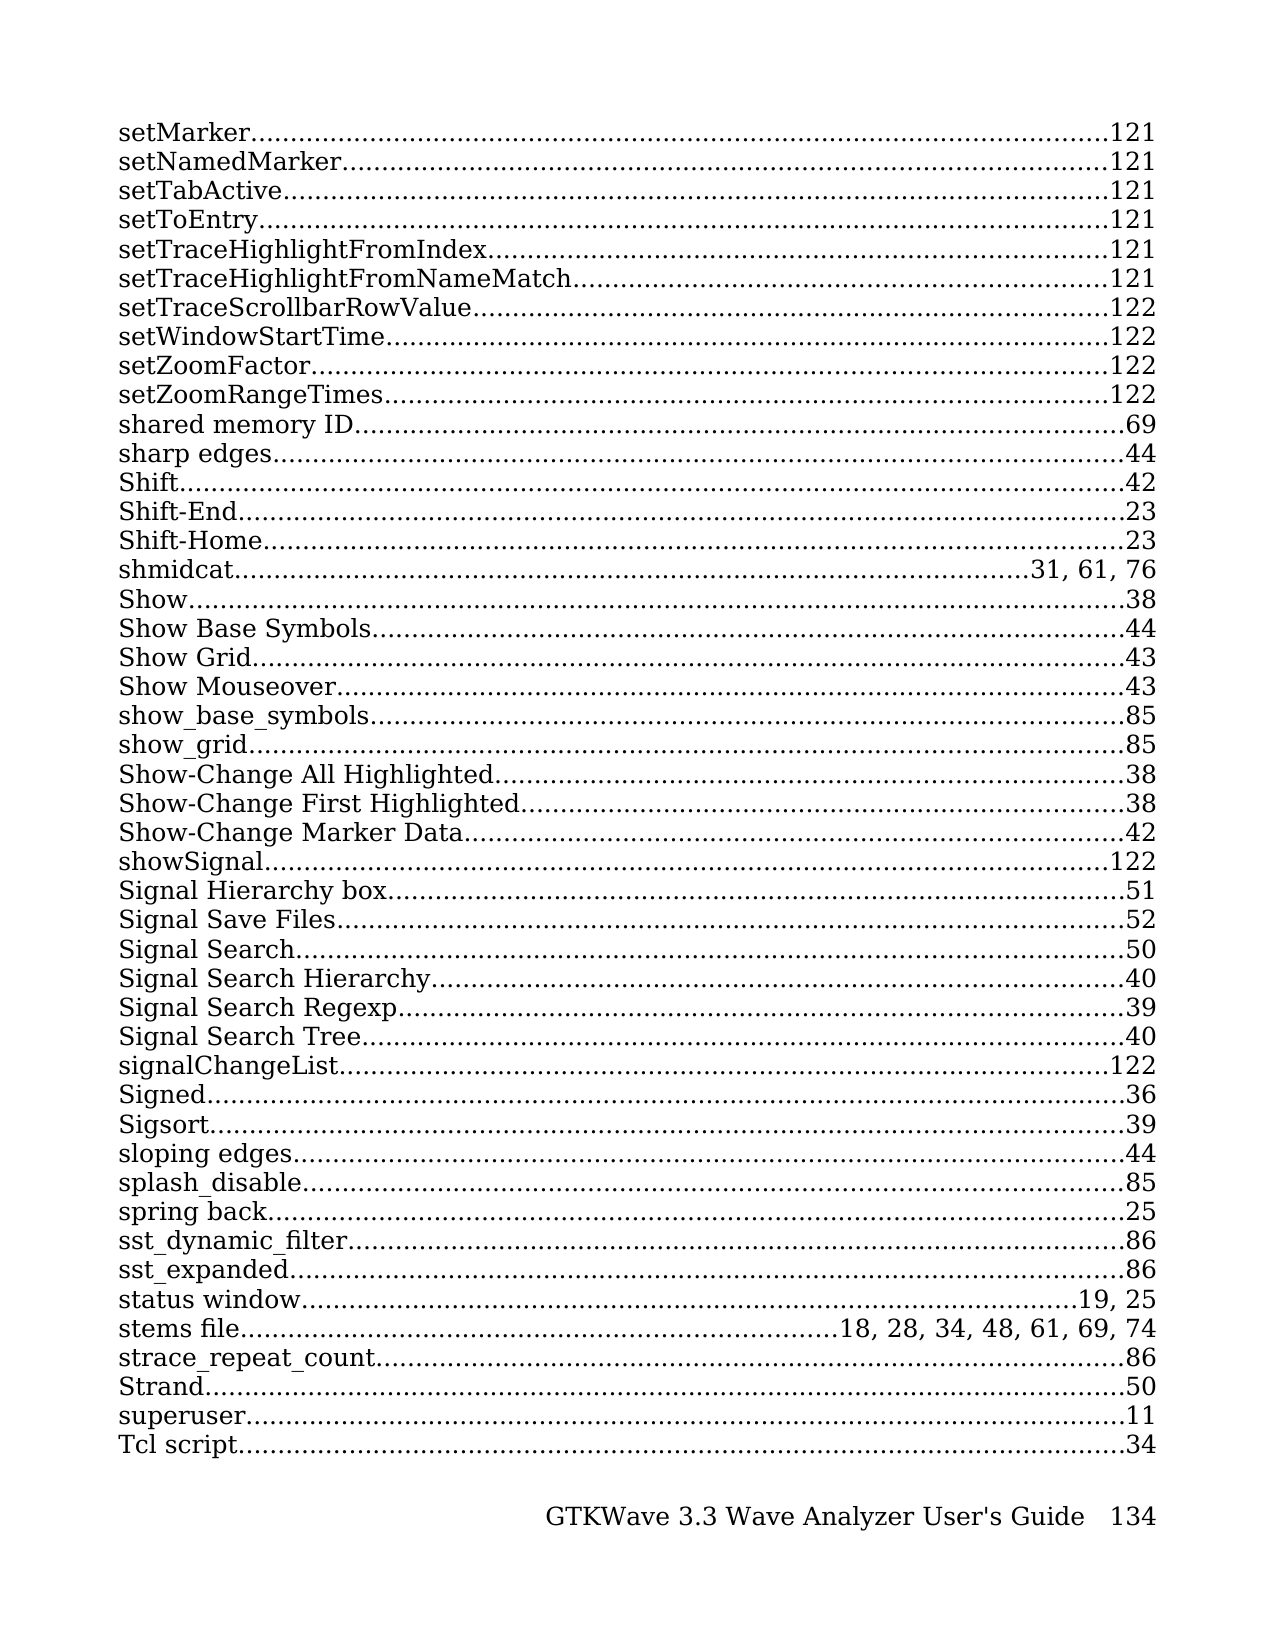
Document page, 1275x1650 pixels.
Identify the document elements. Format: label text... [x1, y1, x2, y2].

text Tcl script 34 [118, 1431, 1157, 1460]
text splash_disable 85 [118, 1168, 1157, 1197]
text sst_dynamic_filter 86 [118, 1226, 1157, 1256]
text Show Base Symbols 44 [118, 614, 1157, 643]
text spring back 25 [118, 1197, 1157, 1226]
text setTabActive 121 [118, 176, 1157, 206]
text Signal Search Tree 40 [118, 1022, 1157, 1051]
text setTraceHighlightFromNameMatch 121 [118, 264, 1157, 293]
text setNamedMarker 121 [118, 147, 1157, 176]
text setToEntry 121 [118, 206, 1157, 235]
text setMarker 121 [118, 118, 1157, 147]
text stems file 18, 28, 34, 48, 61, 69, 74 [118, 1314, 1157, 1343]
text sst_expanded 86 [118, 1256, 1157, 1285]
text Signal Hierarchy box 51 [118, 876, 1157, 906]
text Sigsort 39 [118, 1110, 1157, 1139]
text setTraceScrollbarRowValue 122 [118, 293, 1157, 322]
text Signal Search Hierarchy 40 [118, 964, 1157, 993]
text Signal Search 50 [118, 935, 1157, 964]
text Show-Change First Highlighted 38 [118, 789, 1157, 818]
text Signal Save Files 52 [118, 906, 1157, 935]
text status window 19, 25 [118, 1285, 1157, 1314]
text showSignal 122 [118, 847, 1157, 876]
text Strand 50 [118, 1372, 1157, 1401]
text Show Grid 43 [118, 643, 1157, 672]
text signalChangeList 122 [118, 1051, 1157, 1081]
text setTraceHighlightFromIndex 121 [118, 235, 1157, 264]
text sloping edges 44 [118, 1139, 1157, 1168]
text Signal Search Regexp 39 [118, 993, 1157, 1022]
text Signed 36 [118, 1081, 1157, 1110]
text shmidcat 31, 61, 76 [118, 556, 1157, 585]
text Show-Change All Highlighted 38 [118, 760, 1157, 789]
text Show-Change Marker Data 42 [118, 818, 1157, 847]
text setZoomRangeTimes 122 [118, 381, 1157, 410]
text setZoomFactor 122 [118, 351, 1157, 381]
text shared memory ID 69 [118, 410, 1157, 439]
text show_grid 85 [118, 731, 1157, 760]
text show_base_symbols 85 [118, 701, 1157, 731]
text Show 38 [118, 585, 1157, 614]
text strace_repeat_count 86 [118, 1343, 1157, 1372]
text Shift 42 [118, 468, 1157, 497]
text Shift-Home 23 [118, 526, 1157, 556]
text Show Mouseover 43 [118, 672, 1157, 701]
text superuser 11 [118, 1401, 1157, 1431]
text sharp edges 44 [118, 439, 1157, 468]
text setWindowStartTime 122 [118, 322, 1157, 351]
text Shift-End 23 [118, 497, 1157, 526]
